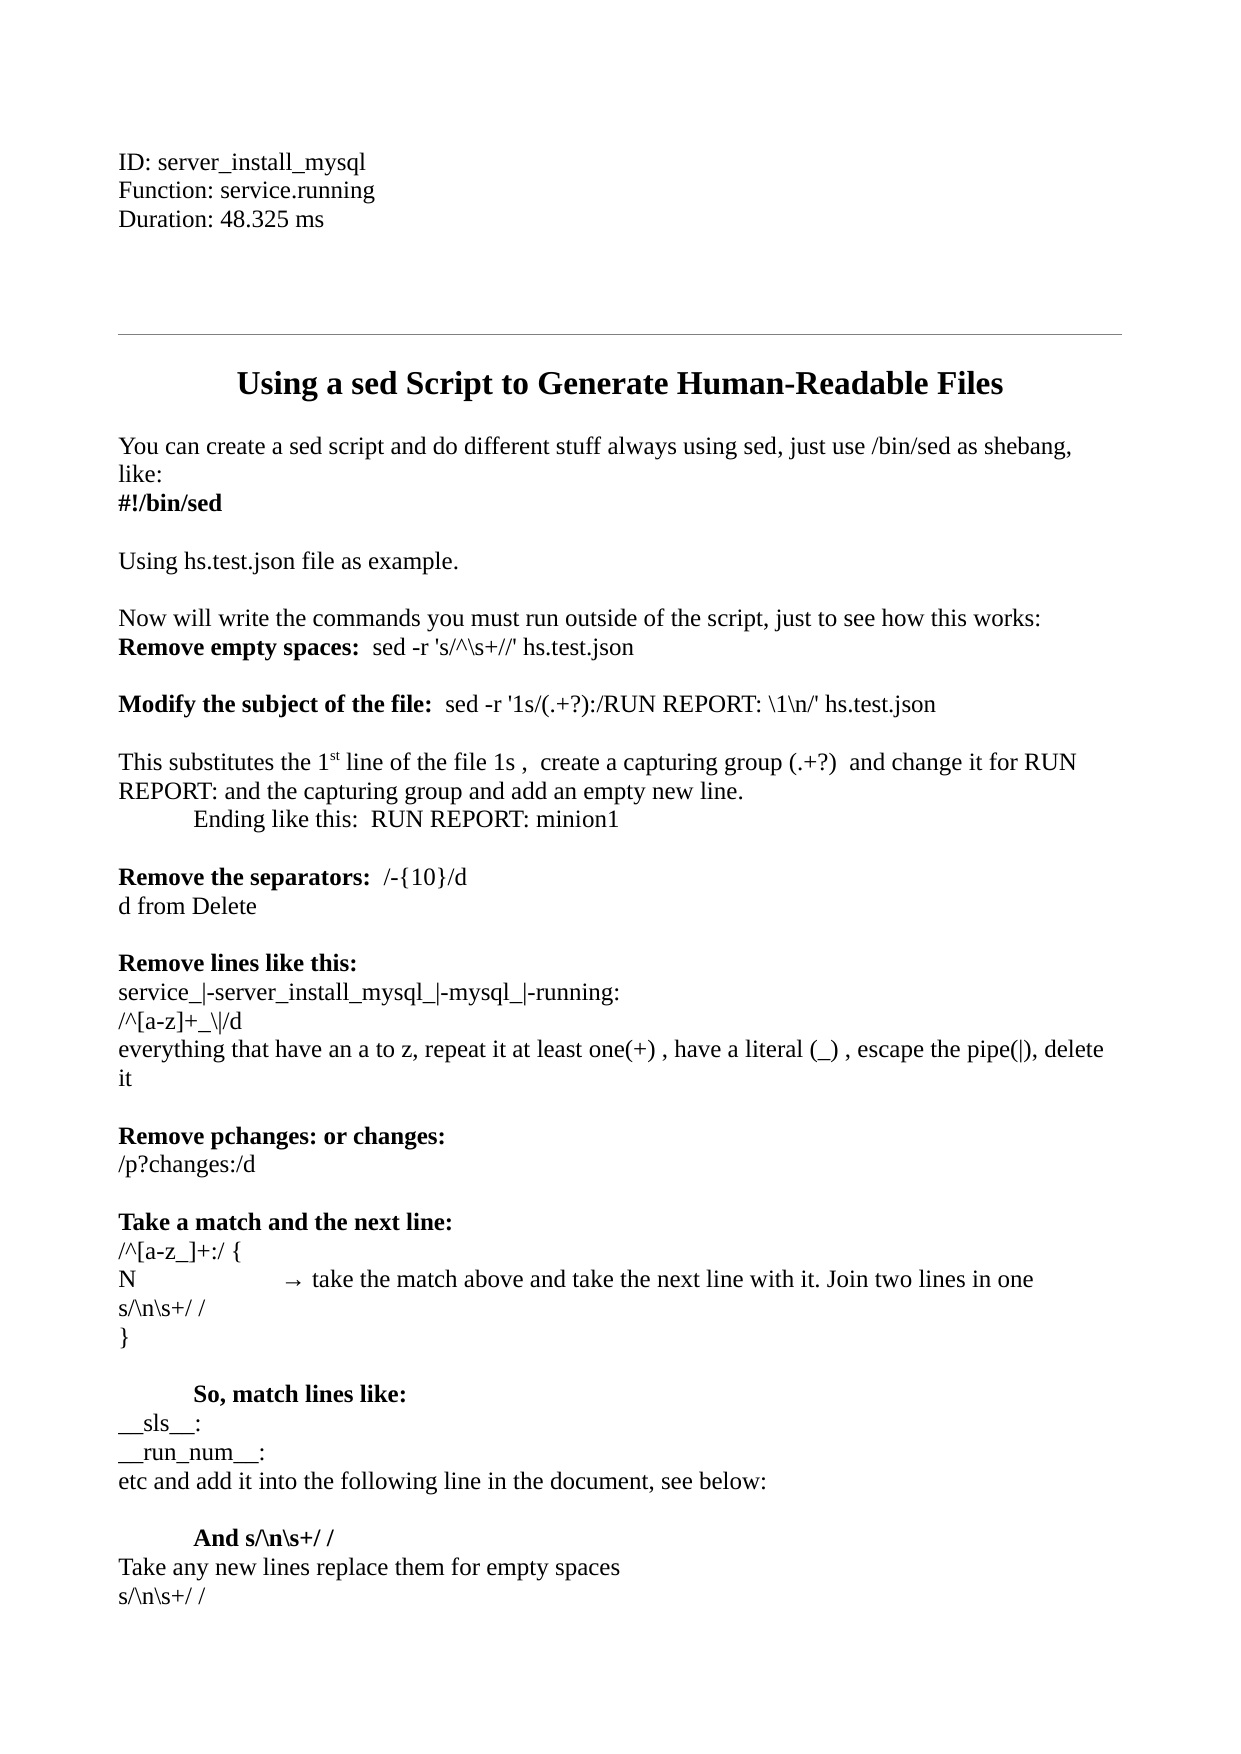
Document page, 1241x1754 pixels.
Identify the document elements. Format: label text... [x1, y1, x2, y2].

text Ending like this: RUN REPORT: minion1 [118, 804, 1122, 833]
text Function: service.running [118, 176, 1122, 204]
text Duration: 48.325 ms [118, 204, 1122, 233]
text s/\n\s+/ / [118, 1293, 1122, 1322]
text /^[a-z]+_\|/d [118, 1006, 1122, 1034]
text /^[a-z_]+:/ { [118, 1236, 1122, 1264]
text And s/\n\s+/ / [118, 1523, 1122, 1552]
text So, match lines like: [118, 1379, 1122, 1408]
text everything that have an a to z, repeat it at least one(+) , have a literal (_) , escape the pipe(|), delete it [118, 1034, 1122, 1092]
text Remove lines like this: [118, 948, 1122, 977]
text You can create a sed script and do different stuff always using sed, just use /bin/sed as shebang, like: [118, 431, 1122, 488]
text __sls__: [118, 1408, 1122, 1437]
text ID: server_install_mysql [118, 147, 1122, 176]
text #!/bin/sed [118, 488, 1122, 517]
text Take any new lines replace them for empty spaces [118, 1552, 1122, 1581]
text etc and add it into the following line in the document, see below: [118, 1466, 1122, 1494]
text This substitutes the 1st line of the file 1s , create a capturing group (.+?) and change it for RUN REPORT: and the capturing group and add an empty new line. [118, 747, 1122, 804]
text Remove empty spaces: sed -r 's/^\s+//' hs.test.json [118, 632, 1122, 661]
text Remove pchanges: or changes: [118, 1121, 1122, 1149]
text __run_num__: [118, 1437, 1122, 1466]
text s/\n\s+/ / [118, 1581, 1122, 1609]
text d from Delete [118, 891, 1122, 919]
text } [118, 1322, 1122, 1351]
text Remove the separators: /-{10}/d [118, 862, 1122, 891]
text Now will write the commands you must run outside of the script, just to see how this works: [118, 603, 1122, 632]
text Modify the subject of the file: sed -r '1s/(.+?):/RUN REPORT: \1\n/' hs.test.json [118, 689, 1122, 718]
text N → take the match above and take the next line with it. Join two lines in one [118, 1264, 1122, 1293]
text Using hs.test.json file as example. [118, 546, 1122, 574]
text Take a match and the next line: [118, 1207, 1122, 1236]
text /p?changes:/d [118, 1149, 1122, 1178]
text Using a sed Script to Generate Human-Readable Files [118, 364, 1122, 402]
text service_|-server_install_mysql_|-mysql_|-running: [118, 977, 1122, 1006]
